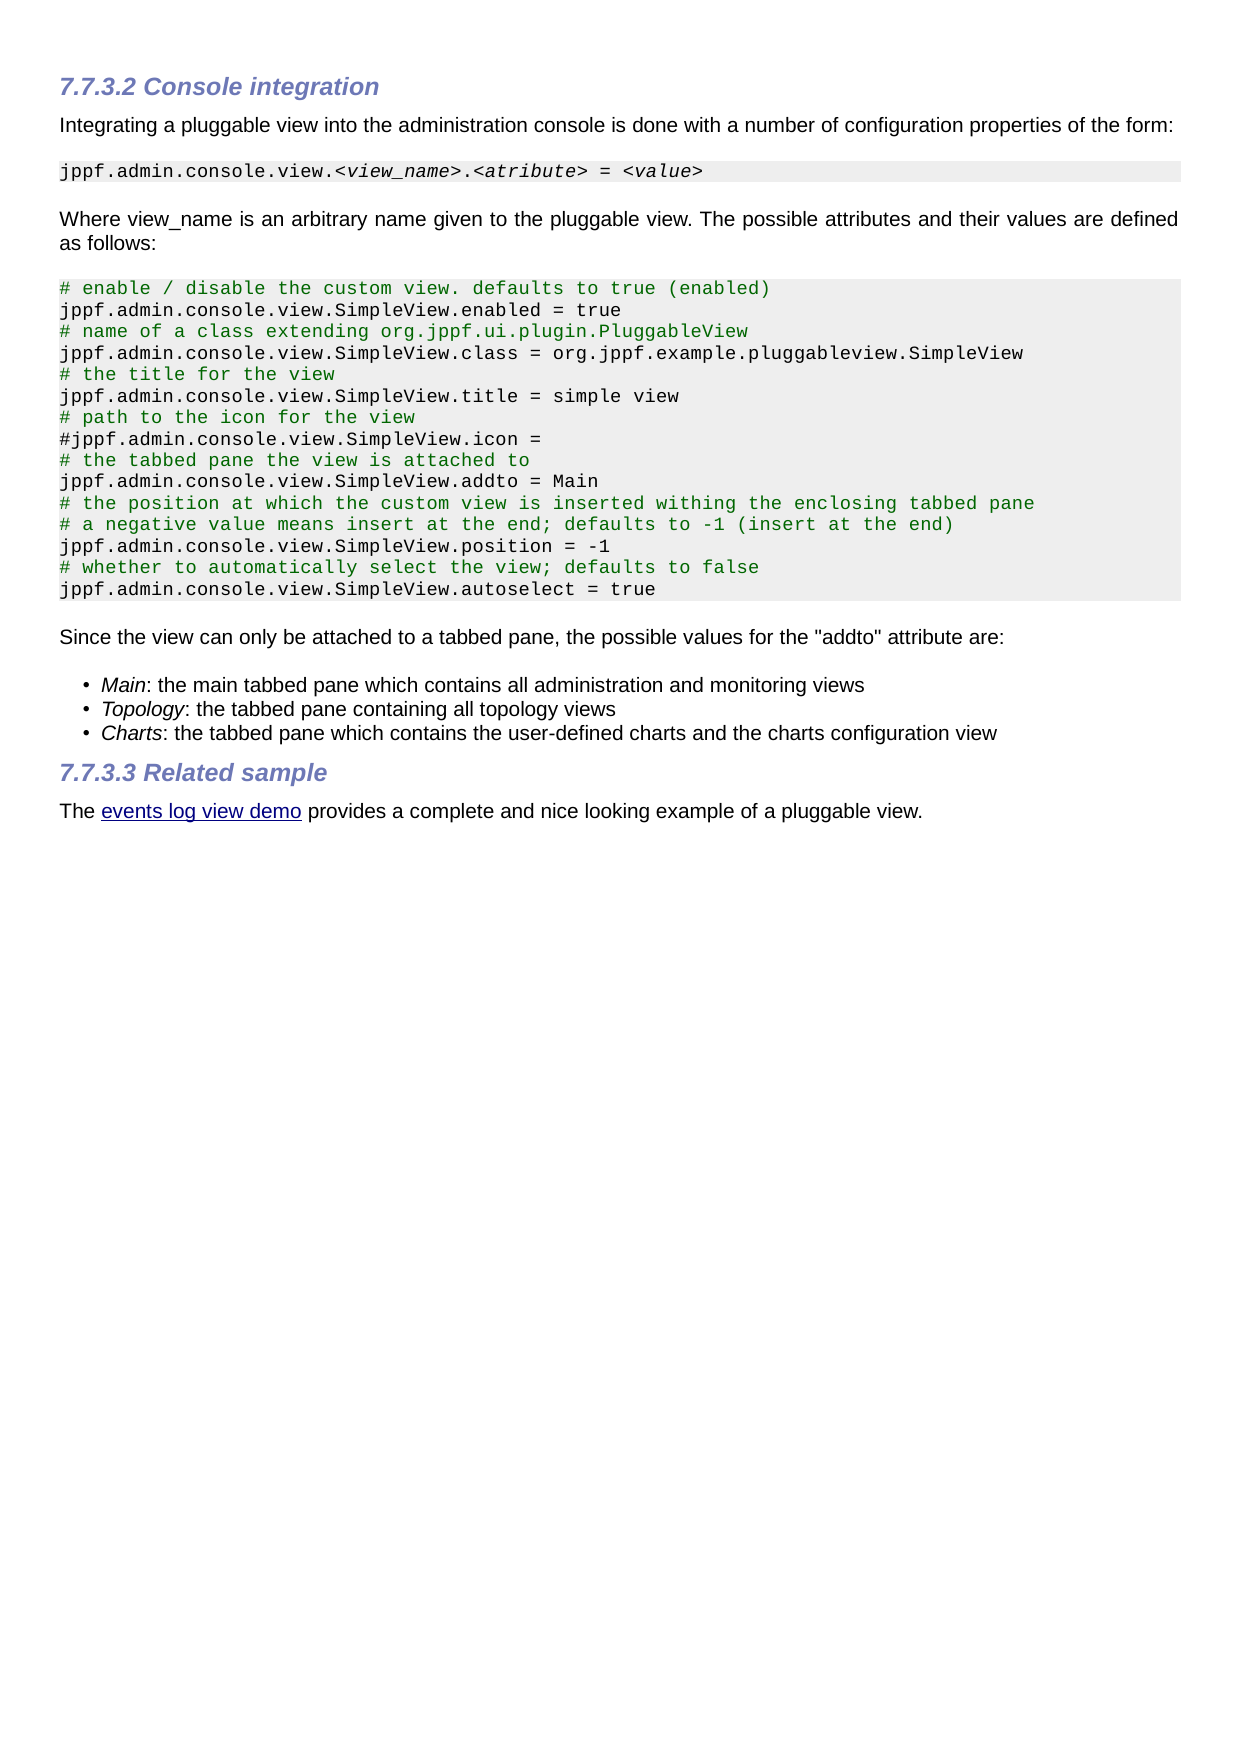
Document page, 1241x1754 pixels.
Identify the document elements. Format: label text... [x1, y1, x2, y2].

list Main: the main tabbed pane which contains all administration and monitoring views [83, 673, 1181, 697]
subtitle Related sample [59, 757, 1181, 786]
text # whether to automatically select the view; defaults to false [59, 558, 1181, 579]
text jppf.admin.console.view.SimpleView.position = -1 [59, 536, 1181, 558]
text # name of a class extending org.jppf.ui.plugin.PluggableView [59, 322, 1181, 343]
text # the position at which the custom view is inserted withing the enclosing tabbed pane [59, 493, 1181, 515]
text # a negative value means insert at the end; defaults to -1 (insert at the end) [59, 515, 1181, 536]
text Since the view can only be attached to a tabbed pane, the possible values for the "addto" attribute are: [59, 625, 1181, 649]
text Where view_name is an arbitrary name given to the pluggable view. The possible attributes and their values are defined as follows: [59, 207, 1181, 255]
text jppf.admin.console.view.SimpleView.class = org.jppf.example.pluggableview.SimpleView [59, 343, 1181, 364]
text # the title for the view [59, 364, 1181, 386]
text jppf.admin.console.view.<view_name>.<atribute> = <value> [59, 161, 1181, 182]
subtitle Console integration [59, 71, 1181, 101]
text jppf.admin.console.view.SimpleView.enabled = true [59, 300, 1181, 322]
text # enable / disable the custom view. defaults to true (enabled) [59, 279, 1181, 300]
text jppf.admin.console.view.SimpleView.title = simple view [59, 386, 1181, 407]
text # the tabbed pane the view is attached to [59, 450, 1181, 472]
text # path to the icon for the view [59, 407, 1181, 429]
text jppf.admin.console.view.SimpleView.addto = Main [59, 472, 1181, 493]
list Charts: the tabbed pane which contains the user-defined charts and the charts configuration view [83, 721, 1181, 745]
text Integrating a pluggable view into the administration console is done with a number of configuration properties of the form: [59, 113, 1181, 137]
text The events log view demo provides a complete and nice looking example of a pluggable view. [59, 799, 1181, 823]
list Topology: the tabbed pane containing all topology views [83, 697, 1181, 721]
text jppf.admin.console.view.SimpleView.autoselect = true [59, 579, 1181, 601]
text #jppf.admin.console.view.SimpleView.icon = [59, 429, 1181, 450]
